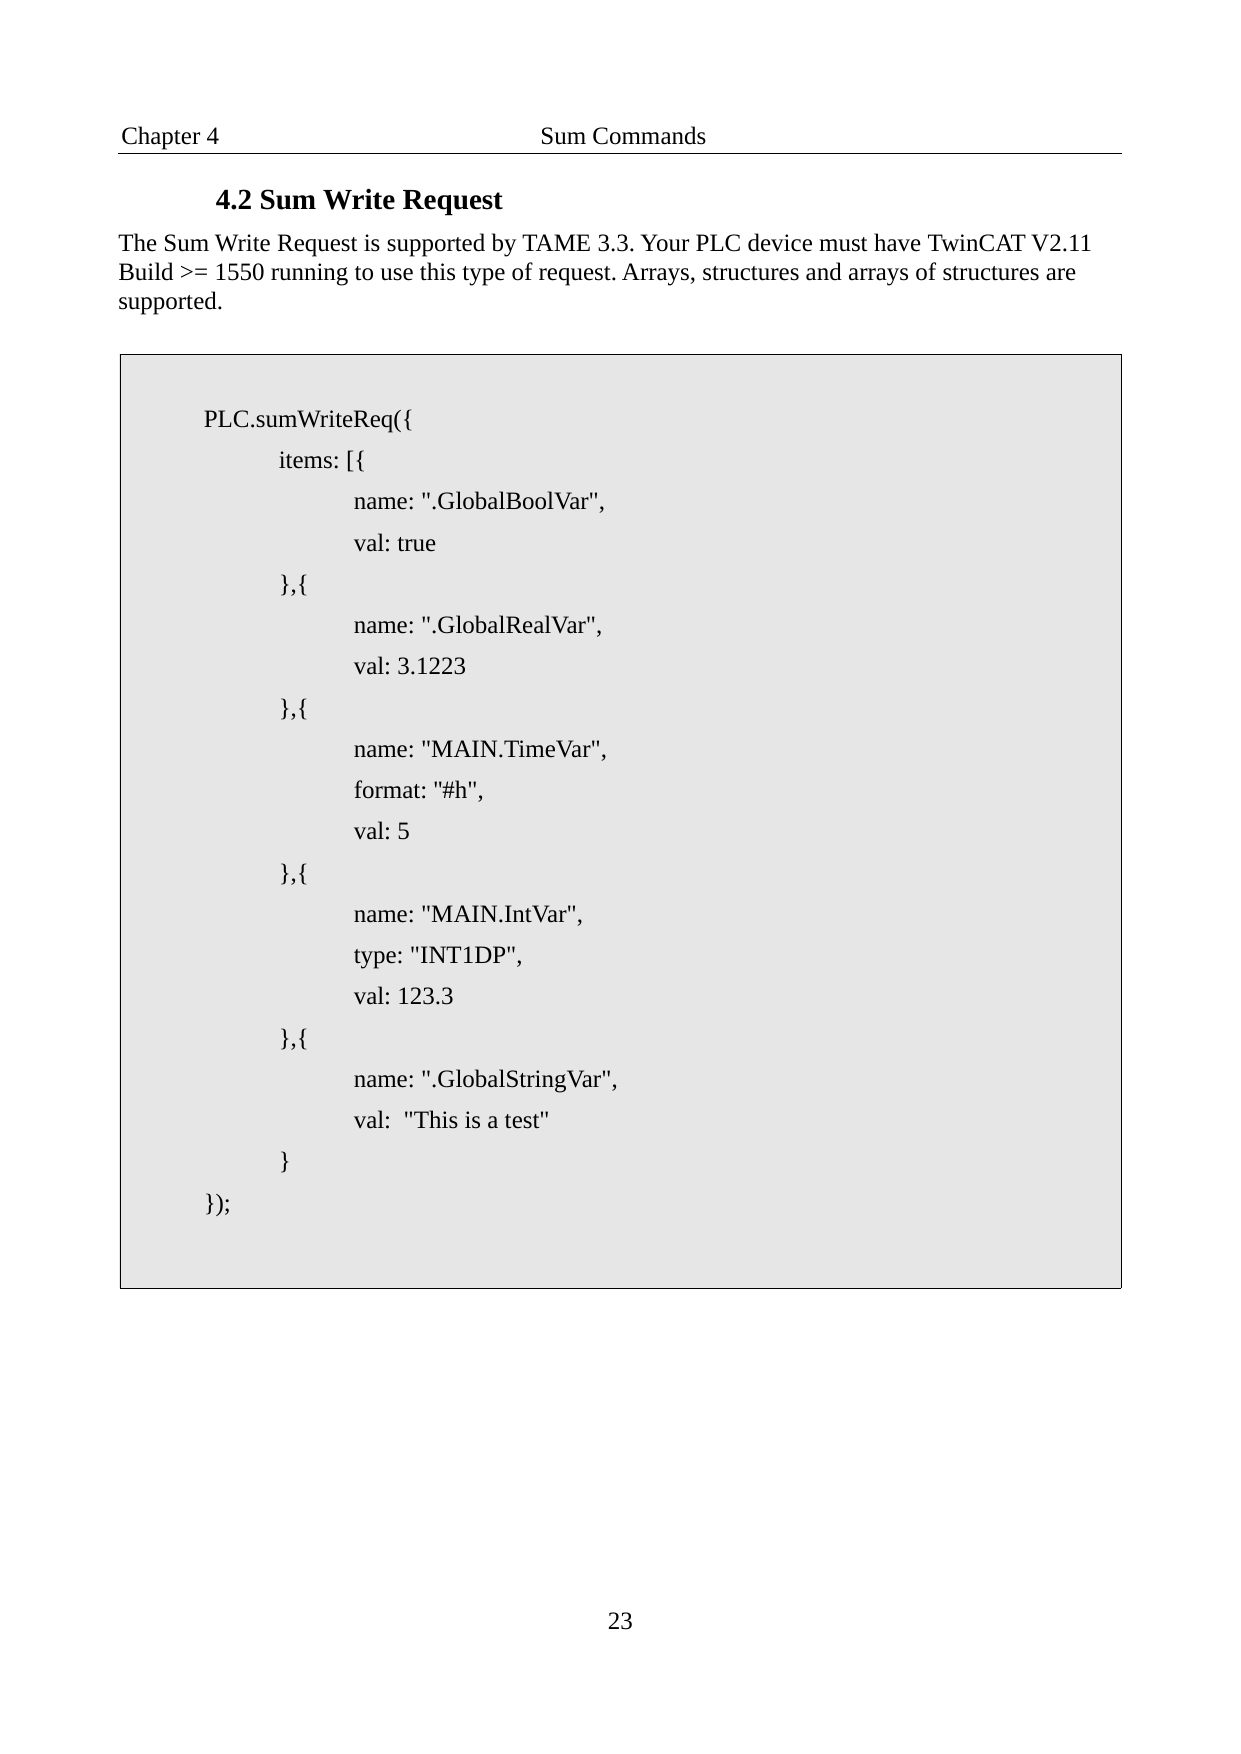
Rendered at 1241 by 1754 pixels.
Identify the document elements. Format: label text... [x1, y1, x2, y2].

text }); [128, 1188, 1112, 1216]
text name: ".GlobalBoolVar", [128, 486, 1112, 515]
text val: 123.3 [128, 981, 1112, 1010]
text },{ [128, 569, 1112, 598]
text name: "MAIN.IntVar", [128, 899, 1112, 928]
text },{ [128, 858, 1112, 886]
text type: "INT1DP", [128, 940, 1112, 969]
text },{ [128, 693, 1112, 721]
text name: "MAIN.TimeVar", [128, 734, 1112, 763]
text val: 5 [128, 816, 1112, 845]
text name: ".GlobalStringVar", [128, 1064, 1112, 1093]
text } [128, 1146, 1112, 1175]
text },{ [128, 1023, 1112, 1051]
text val: true [128, 528, 1112, 556]
text val: "This is a test" [128, 1105, 1112, 1134]
text val: 3.1223 [128, 651, 1112, 680]
text PLC.sumWriteReq({ [128, 404, 1112, 433]
subtitle 4.2 Sum Write Request [156, 182, 1122, 216]
text name: ".GlobalRealVar", [128, 610, 1112, 639]
text items: [{ [128, 445, 1112, 474]
text The Sum Write Request is supported by TAME 3.3. Your PLC device must have TwinCAT V2.11 Build >= 1550 running to use this type of request. Arrays, structures and arrays of structures are supported. [118, 228, 1122, 314]
text format: ''#h", [128, 775, 1112, 804]
